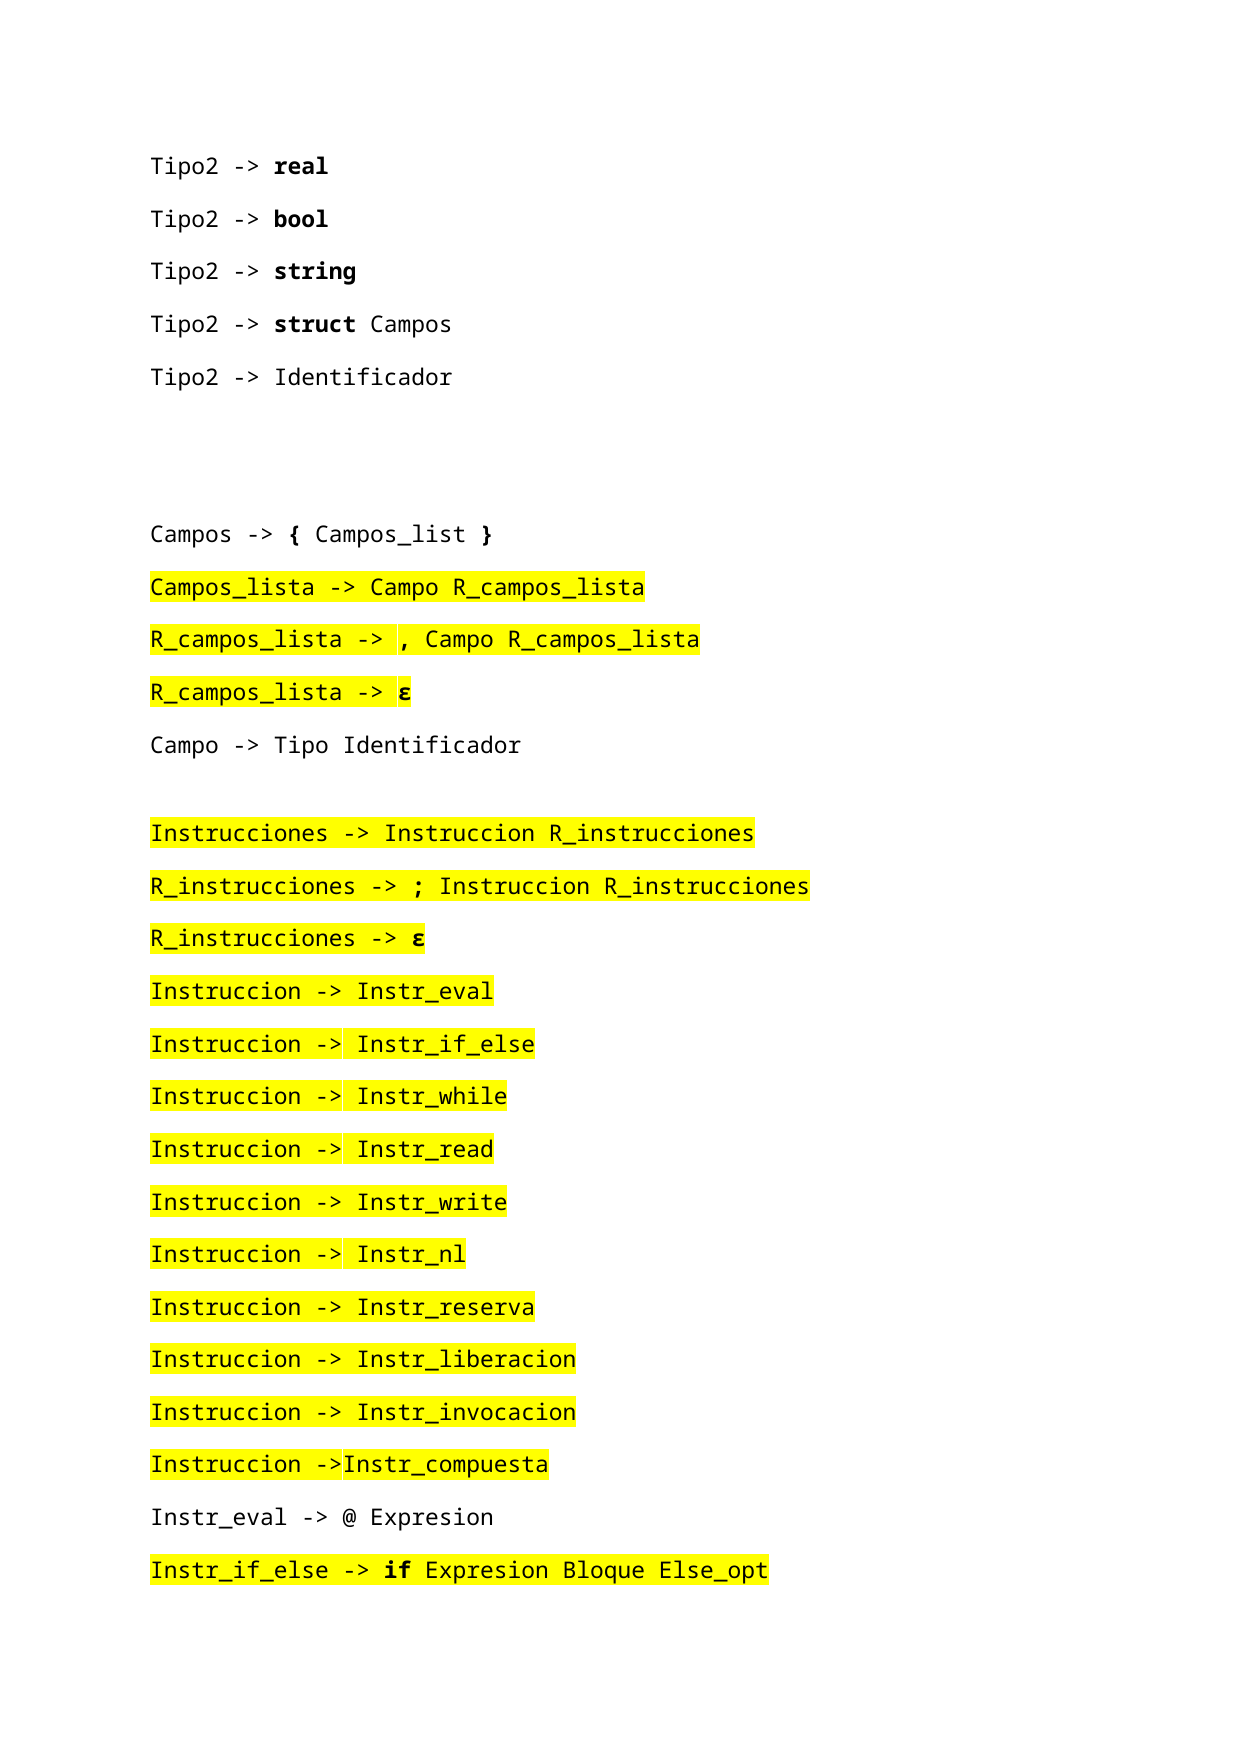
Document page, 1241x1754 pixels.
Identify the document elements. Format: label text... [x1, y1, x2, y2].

text Instruccion -> Instr_while [150, 1080, 1090, 1111]
text Instruccion -> Instr_nl [150, 1238, 1090, 1269]
text Instr_eval -> @ Expresion [150, 1501, 1090, 1532]
text Instr_if_else -> if Expresion Bloque Else_opt [150, 1554, 1090, 1585]
text R_campos_lista -> ε [150, 676, 1090, 707]
text Instruccion -> Instr_write [150, 1185, 1090, 1217]
text Tipo2 -> real [150, 150, 1090, 181]
text Instruccion ->Instr_compuesta [150, 1448, 1090, 1480]
text Campos_lista -> Campo R_campos_lista [150, 571, 1090, 602]
text Campos -> { Campos_list } [150, 518, 1090, 549]
text R_instrucciones -> ; Instruccion R_instrucciones [150, 870, 1090, 901]
text Tipo2 -> bool [150, 203, 1090, 234]
text R_campos_lista -> , Campo R_campos_lista [150, 623, 1090, 655]
text Instruccion -> Instr_liberacion [150, 1343, 1090, 1374]
text Tipo2 -> string [150, 255, 1090, 286]
text R_instrucciones -> ε [150, 922, 1090, 954]
text Tipo2 -> struct Campos [150, 308, 1090, 339]
text Campo -> Tipo Identificador [150, 729, 1090, 760]
text Instruccion -> Instr_read [150, 1133, 1090, 1164]
text Instruccion -> Instr_eval [150, 975, 1090, 1006]
text Instruccion -> Instr_reserva [150, 1291, 1090, 1322]
text Instruccion -> Instr_if_else [150, 1028, 1090, 1059]
text Instruccion -> Instr_invocacion [150, 1396, 1090, 1427]
text Tipo2 -> Identificador [150, 360, 1090, 392]
text Instrucciones -> Instruccion R_instrucciones [150, 817, 1090, 848]
